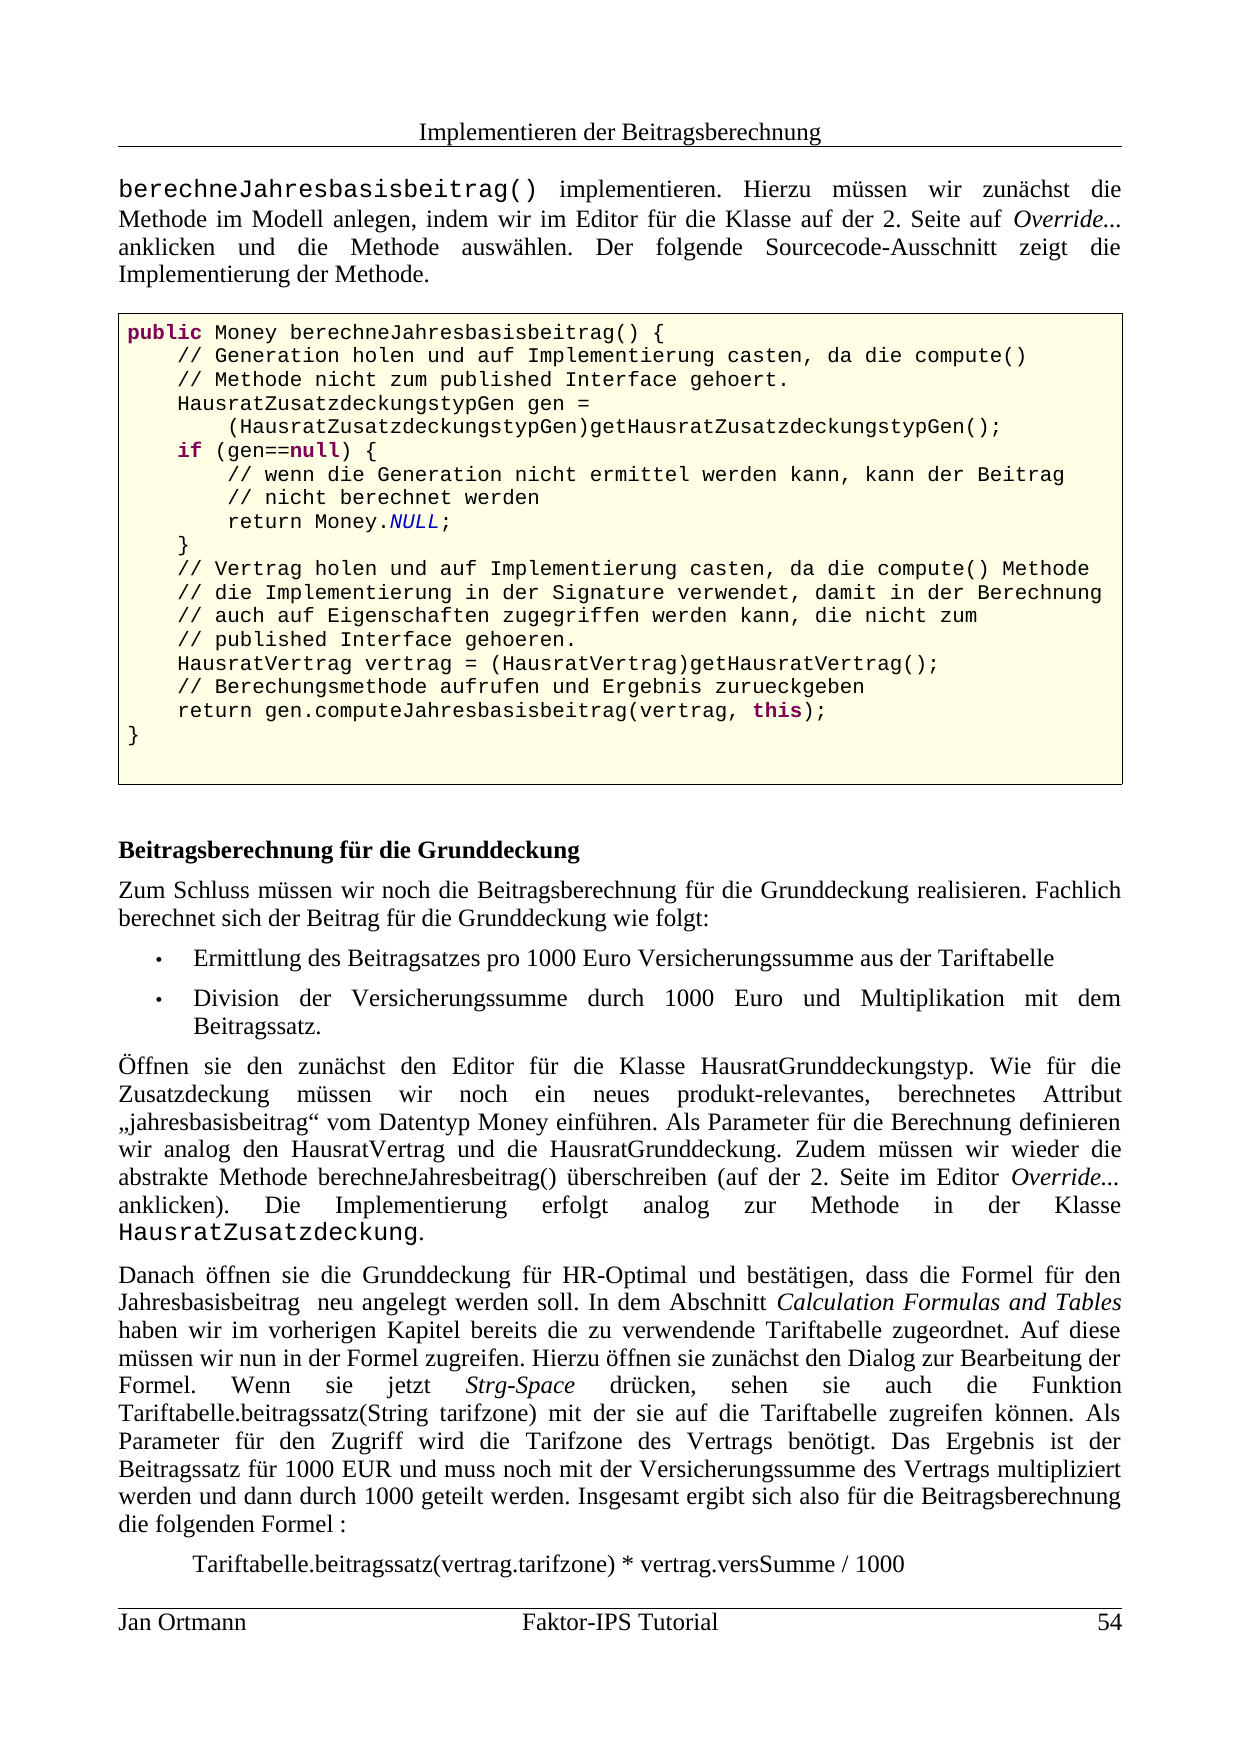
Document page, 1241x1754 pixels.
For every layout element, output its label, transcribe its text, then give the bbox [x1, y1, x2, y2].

text Danach öffnen sie die Grunddeckung für HR-Optimal und bestätigen, dass die Formel für den Jahresbasisbeitrag neu angelegt werden soll. In dem Abschnitt Calculation Formulas and Tables haben wir im vorherigen Kapitel bereits die zu verwendende Tariftabelle zugeordnet. Auf diese müssen wir nun in der Formel zugreifen. Hierzu öffnen sie zunächst den Dialog zur Bearbeitung der Formel. Wenn sie jetzt Strg-Space drücken, sehen sie auch die Funktion Tariftabelle.beitragssatz(String tarifzone) mit der sie auf die Tariftabelle zugreifen können. Als Parameter für den Zugriff wird die Tarifzone des Vertrags benötigt. Das Ergebnis ist der Beitragssatz für 1000 EUR und muss noch mit der Versicherungssumme des Vertrags multipliziert werden und dann durch 1000 geteilt werden. Insgesamt ergibt sich also für die Beitragsberechnung die folgenden Formel : [118, 1261, 1122, 1538]
text // nicht berechnet werden [127, 487, 1113, 511]
text // Berechungsmethode aufrufen und Ergebnis zurueckgeben [127, 676, 1113, 700]
text // Vertrag holen und auf Implementierung casten, da die compute() Methode [127, 558, 1113, 582]
text (HausratZusatzdeckungstypGen)getHausratZusatzdeckungstypGen(); [127, 416, 1113, 440]
text // Methode nicht zum published Interface gehoert. [127, 369, 1113, 393]
text Beitragsberechnung für die Grunddeckung [118, 836, 1122, 864]
text } [127, 534, 1113, 558]
text Zum Schluss müssen wir noch die Beitragsberechnung für die Grunddeckung realisieren. Fachlich berechnet sich der Beitrag für die Grunddeckung wie folgt: [118, 876, 1122, 932]
text // die Implementierung in der Signature verwendet, damit in der Berechnung [127, 582, 1113, 605]
text // auch auf Eigenschaften zugegriffen werden kann, die nicht zum [127, 605, 1113, 629]
text } [127, 724, 1113, 747]
text public Money berechneJahresbasisbeitrag() { [127, 322, 1113, 345]
list Division der Versicherungssumme durch 1000 Euro und Multiplikation mit dem Beitragssatz. [156, 984, 1122, 1040]
text HausratVertrag vertrag = (HausratVertrag)getHausratVertrag(); [127, 653, 1113, 676]
text if (gen==null) { [127, 440, 1113, 463]
text return gen.computeJahresbasisbeitrag(vertrag, this); [127, 700, 1113, 724]
text Öffnen sie den zunächst den Editor für die Klasse HausratGrunddeckungstyp. Wie für die Zusatzdeckung müssen wir noch ein neues produkt-relevantes, berechnetes Attribut „jahresbasisbeitrag“ vom Datentyp Money einführen. Als Parameter für die Berechnung definieren wir analog den HausratVertrag und die HausratGrunddeckung. Zudem müssen wir wieder die abstrakte Methode berechneJahresbeitrag() überschreiben (auf der 2. Seite im Editor Override... anklicken). Die Implementierung erfolgt analog zur Methode in der Klasse HausratZusatzdeckung. [118, 1052, 1122, 1248]
text berechneJahresbasisbeitrag() implementieren. Hierzu müssen wir zunächst die Methode im Modell anlegen, indem wir im Editor für die Klasse auf der 2. Seite auf Override... anklicken und die Methode auswählen. Der folgende Sourcecode-Ausschnitt zeigt die Implementierung der Methode. [118, 175, 1122, 288]
text // wenn die Generation nicht ermittel werden kann, kann der Beitrag [127, 463, 1113, 487]
text // published Interface gehoeren. [127, 629, 1113, 653]
list Ermittlung des Beitragsatzes pro 1000 Euro Versicherungssumme aus der Tariftabelle [156, 944, 1122, 972]
text return Money.NULL; [127, 511, 1113, 534]
text // Generation holen und auf Implementierung casten, da die compute() [127, 345, 1113, 369]
text Tariftabelle.beitragssatz(vertrag.tarifzone) * vertrag.versSumme / 1000 [118, 1550, 1122, 1578]
text HausratZusatzdeckungstypGen gen = [127, 393, 1113, 416]
